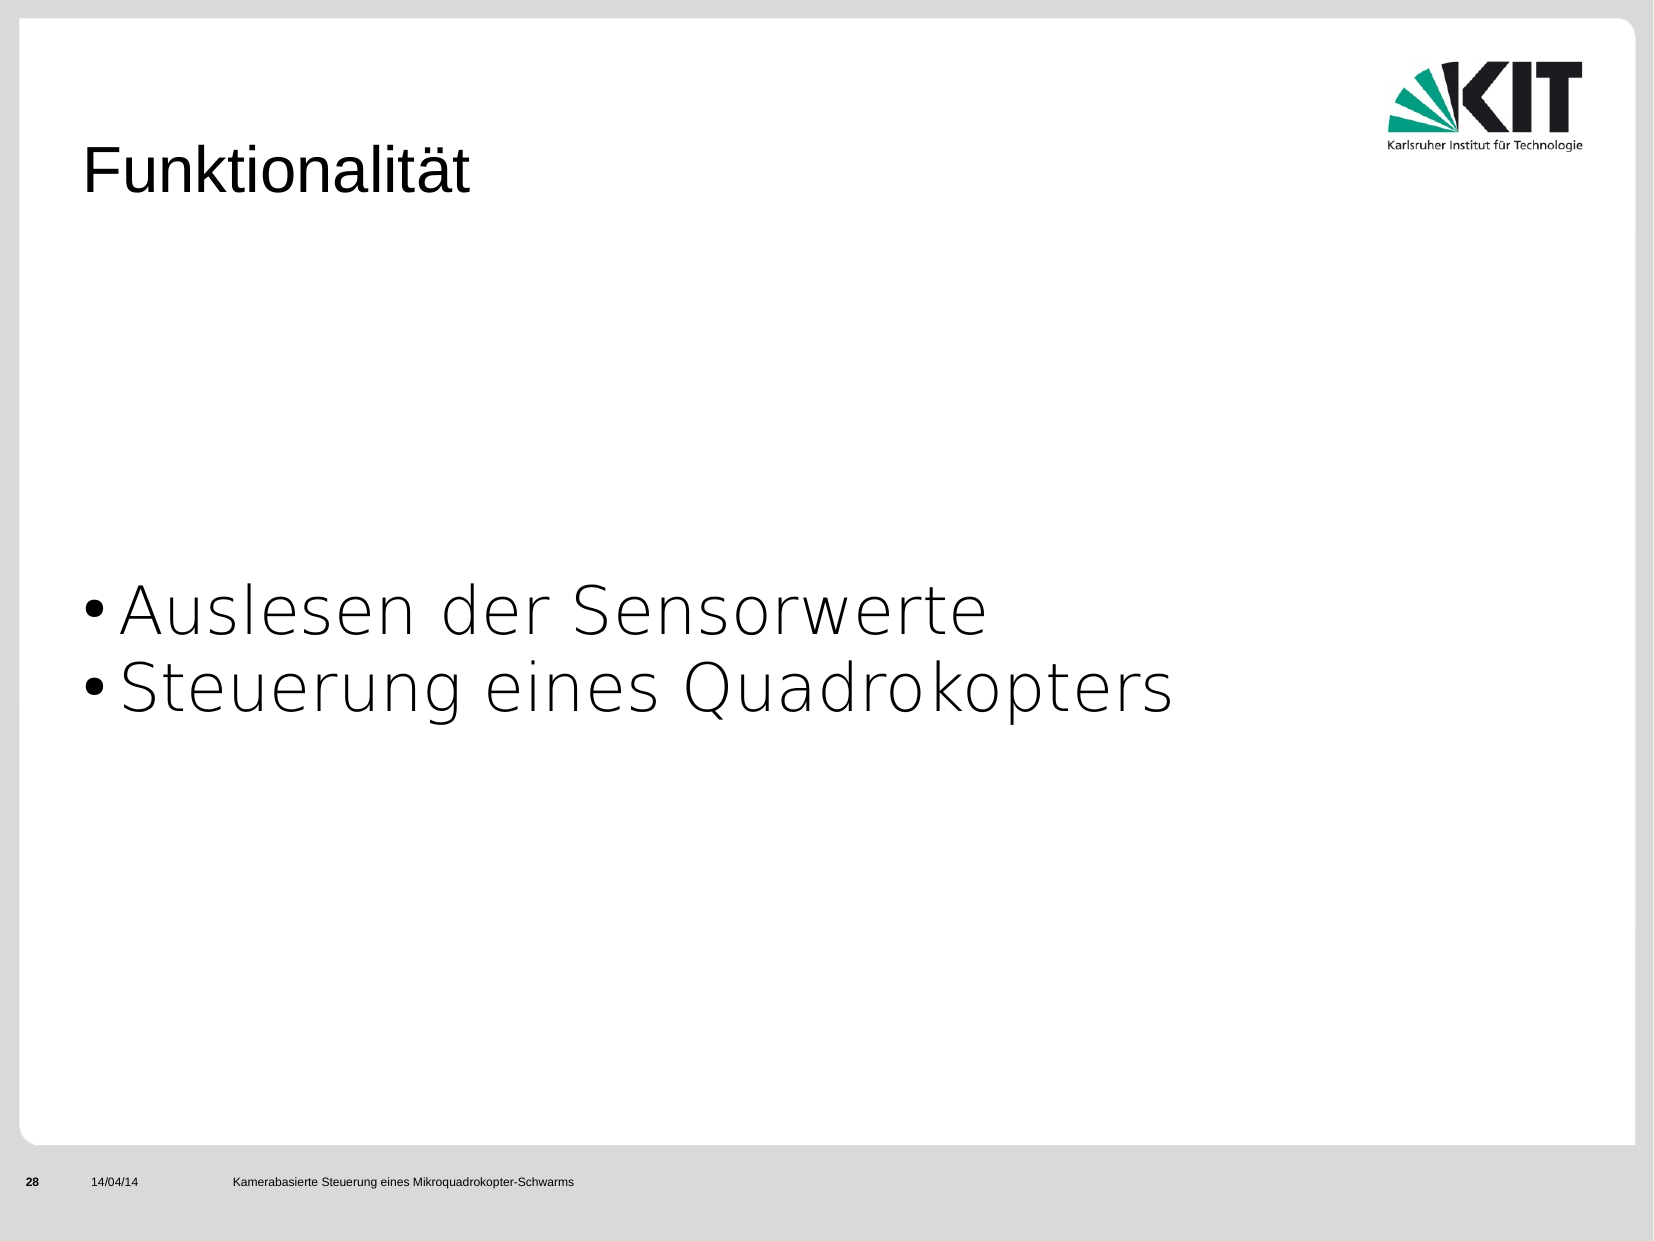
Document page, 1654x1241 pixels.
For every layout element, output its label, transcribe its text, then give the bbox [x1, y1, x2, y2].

title Funktionalität [82, 49, 1571, 257]
picture [0, 0, 1654, 1241]
subtitle Auslesen der Sensorwerte Steuerung eines Quadrokopters [82, 290, 1571, 1010]
